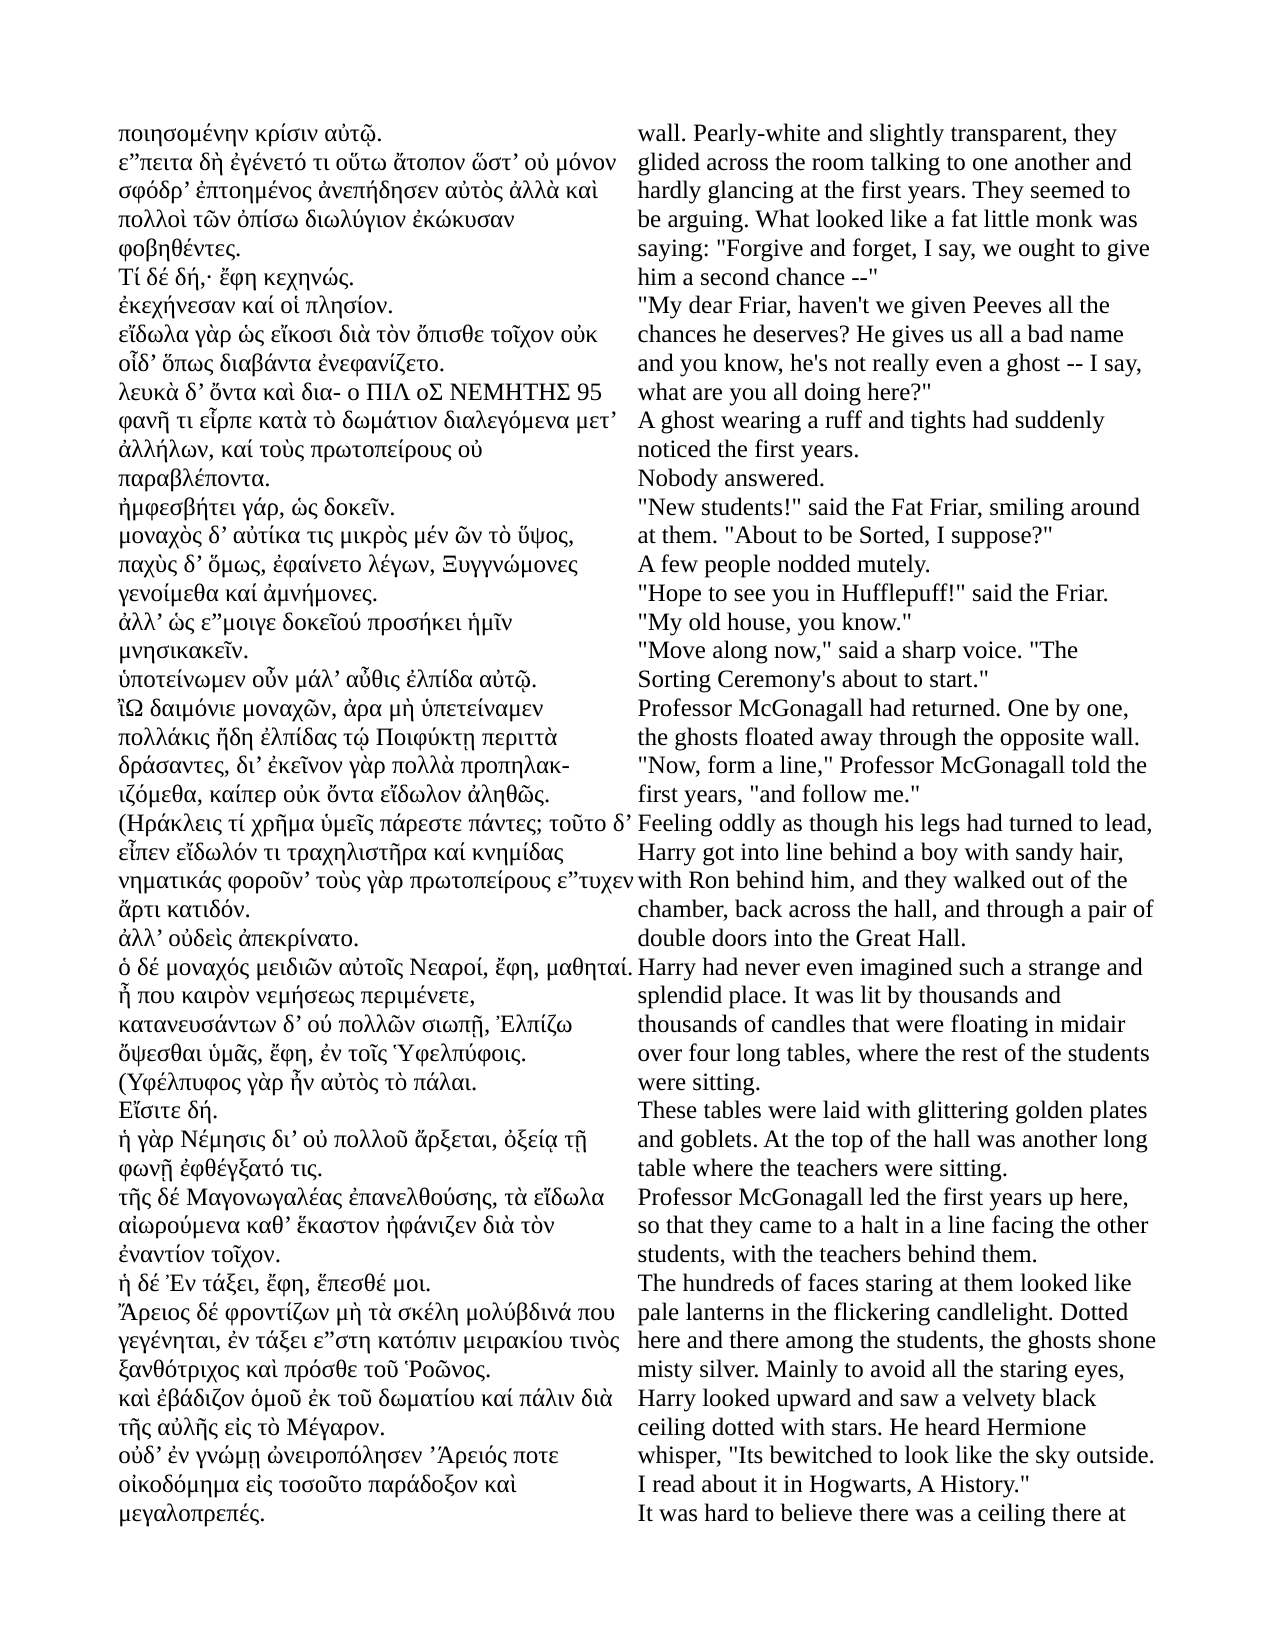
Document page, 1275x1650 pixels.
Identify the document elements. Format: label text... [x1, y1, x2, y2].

table_cell wall. Pearly-white and slightly transparent, they glided across the room talking to one another and hardly glancing at the first years. They seemed to be arguing. What looked like a fat little monk was saying: "Forgive and forget, I say, we ought to give him a second chance --" "My dear Friar, haven't we given Peeves all the chances he deserves? He gives us all a bad name and you know, he's not really even a ghost -- I say, what are you all doing here?" A ghost wearing a ruff and tights had suddenly noticed the first years. Nobody answered. "New students!" said the Fat Friar, smiling around at them. "About to be Sorted, I suppose?" A few people nodded mutely. "Hope to see you in Hufflepuff!" said the Friar. "My old house, you know." "Move along now," said a sharp voice. "The Sorting Ceremony's about to start." Professor McGonagall had returned. One by one, the ghosts floated away through the opposite wall. "Now, form a line," Professor McGonagall told the first years, "and follow me." Feeling oddly as though his legs had turned to lead, Harry got into line behind a boy with sandy hair, with Ron behind him, and they walked out of the chamber, back across the hall, and through a pair of double doors into the Great Hall. Harry had never even imagined such a strange and splendid place. It was lit by thousands and thousands of candles that were floating in midair over four long tables, where the rest of the students were sitting. These tables were laid with glittering golden plates and goblets. At the top of the hall was another long table where the teachers were sitting. Professor McGonagall led the first years up here, so that they came to a halt in a line facing the other students, with the teachers behind them. The hundreds of faces staring at them looked like pale lanterns in the flickering candlelight. Dotted here and there among the students, the ghosts shone misty silver. Mainly to avoid all the staring eyes, Harry looked upward and saw a velvety black ceiling dotted with stars. He heard Hermione whisper, "Its bewitched to look like the sky outside. I read about it in Hogwarts, A History." It was hard to believe there was a ceiling there at [638, 118, 1157, 1527]
table_cell ποιησομένην κρίσιν αὐτῷ. ε”πειτα δὴ ἐγένετό τι οὕτω ἄτοπον ὥστ’ οὐ μόνον σφόδρ’ ἐπτοημένος ἀνεπήδησεν αὐτὸς ἀλλὰ καὶ πολλοὶ τῶν ὀπίσω διωλύγιον ἐκώκυσαν φοβηθέντες. Τί δέ δή,· ἔφη κεχηνώς. ἐκεχήνεσαν καί οἱ πλησίον. εἴδωλα γὰρ ὡς εἴκοσι διὰ τὸν ὄπισθε τοῖχον οὐκ οἷδ’ ὅπως διαβάντα ἐνεφανίζετο. λευκὰ δ’ ὄντα καὶ δια- ο ΠΙΛ οΣ ΝΕΜΗΤΗΣ 95 φανῆ τι εἷρπε κατὰ τὸ δωμάτιον διαλεγόμενα μετ’ ἀλλήλων, καί τοὺς πρωτοπείρους οὐ παραβλέποντα. ἠμφεσβήτει γάρ, ὡς δοκεῖν. μοναχὸς δ’ αὐτίκα τις μικρὸς μέν ῶν τὸ ὕψος, παχὺς δ’ ὅμως, ἐφαίνετο λέγων, Ξυγγνώμονες γενοίμεθα καί ἀμνήμονες. ἀλλ’ ὡς ε”μοιγε δοκεῖού προσήκει ἡμῖν μνησικακεῖν. ὑποτείνωμεν οὖν μάλ’ αὖθις ἐλπίδα αὐτῷ. ἲΩ δαιμόνιε μοναχῶν, ἀρα μὴ ὑπετείναμεν πολλάκις ἤδη ἐλπίδας τῴ Ποιφύκτῃ περιττὰ δράσαντες, δι’ ἐκεῖνον γὰρ πολλὰ προπηλακ- ιζόμεθα, καίπερ οὐκ ὄντα εἴδωλον ἀληθῶς. (Ηράκλεις τί χρῆμα ὑμεῖς πάρεστε πάντες; τοῦτο δ’ εἶπεν εἴδωλόν τι τραχηλιστῆρα καί κνημίδας νηματικάς φοροῦν’ τοὺς γὰρ πρωτοπείρους ε”τυχεν ἄρτι κατιδόν. ἀλλ’ οὐδεὶς ἀπεκρίνατο. ὁ δέ μοναχός μειδιῶν αὐτοῖς Νεαροί, ἔφη, μαθηταί. ἦ που καιρὸν νεμήσεως περιμένετε, κατανευσάντων δ’ ού πολλῶν σιωπῇ, Ἐλπίζω ὄψεσθαι ὑμᾶς, ἔφη, ἐν τοῖς Ὑφελπύφοις. (Υφέλπυφος γὰρ ἦν αὐτὸς τὸ πάλαι. Εἴσιτε δή. ἡ γὰρ Νέμησις δι’ οὐ πολλοῦ ἄρξεται, ὀξείᾳ τῇ φωνῇ ἐφθέγξατό τις. τῆς δέ Μαγονωγαλέας ἐπανελθούσης, τὰ εἴδωλα αἰωρούμενα καθ’ ἕκαστον ἠφάνιζεν διὰ τὸν ἐναντίον τοῖχον. ἡ δέ Ἐν τάξει, ἔφη, ἕπεσθέ μοι. Ἄρειος δέ φροντίζων μὴ τὰ σκέλη μολύβδινά που γεγένηται, ἐν τάξει ε”στη κατόπιν μειρακίου τινὸς ξανθότριχος καὶ πρόσθε τοῦ Ῥοῶνος. καὶ ἐβάδιζον ὁμοῦ ἐκ τοῦ δωματίου καί πάλιν διὰ τῆς αὐλῆς εἰς τὸ Μέγαρον. οὐδ’ ἐν γνώμῃ ὠνειροπόλησεν ’Άρειός ποτε οἰκοδόμημα εἰς τοσοῦτο παράδοξον καὶ μεγαλοπρεπές. [118, 118, 637, 1527]
